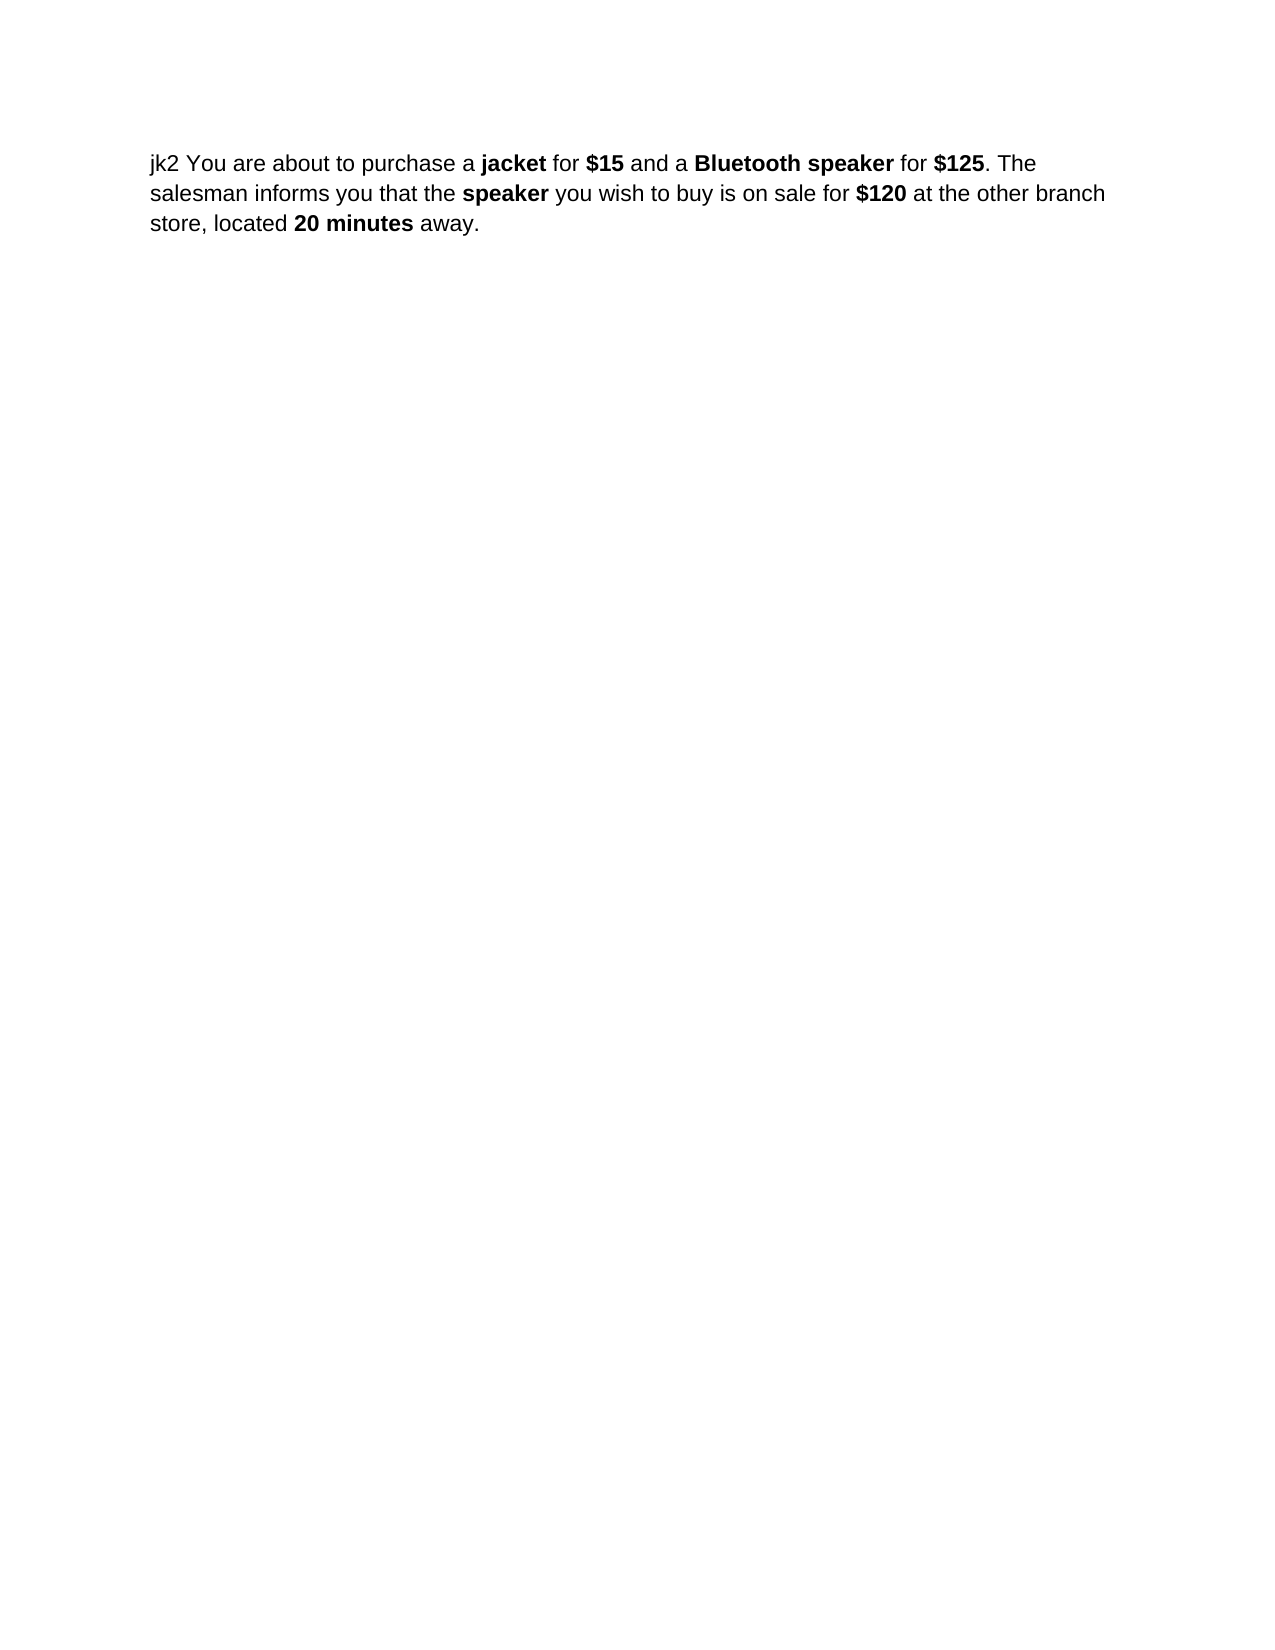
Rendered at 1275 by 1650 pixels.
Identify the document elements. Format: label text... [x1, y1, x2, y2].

text jk2 You are about to purchase a jacket for $15 and a Bluetooth speaker for $125. The salesman informs you that the speaker you wish to buy is on sale for $120 at the other branch store, located 20 minutes away. [150, 150, 1125, 237]
